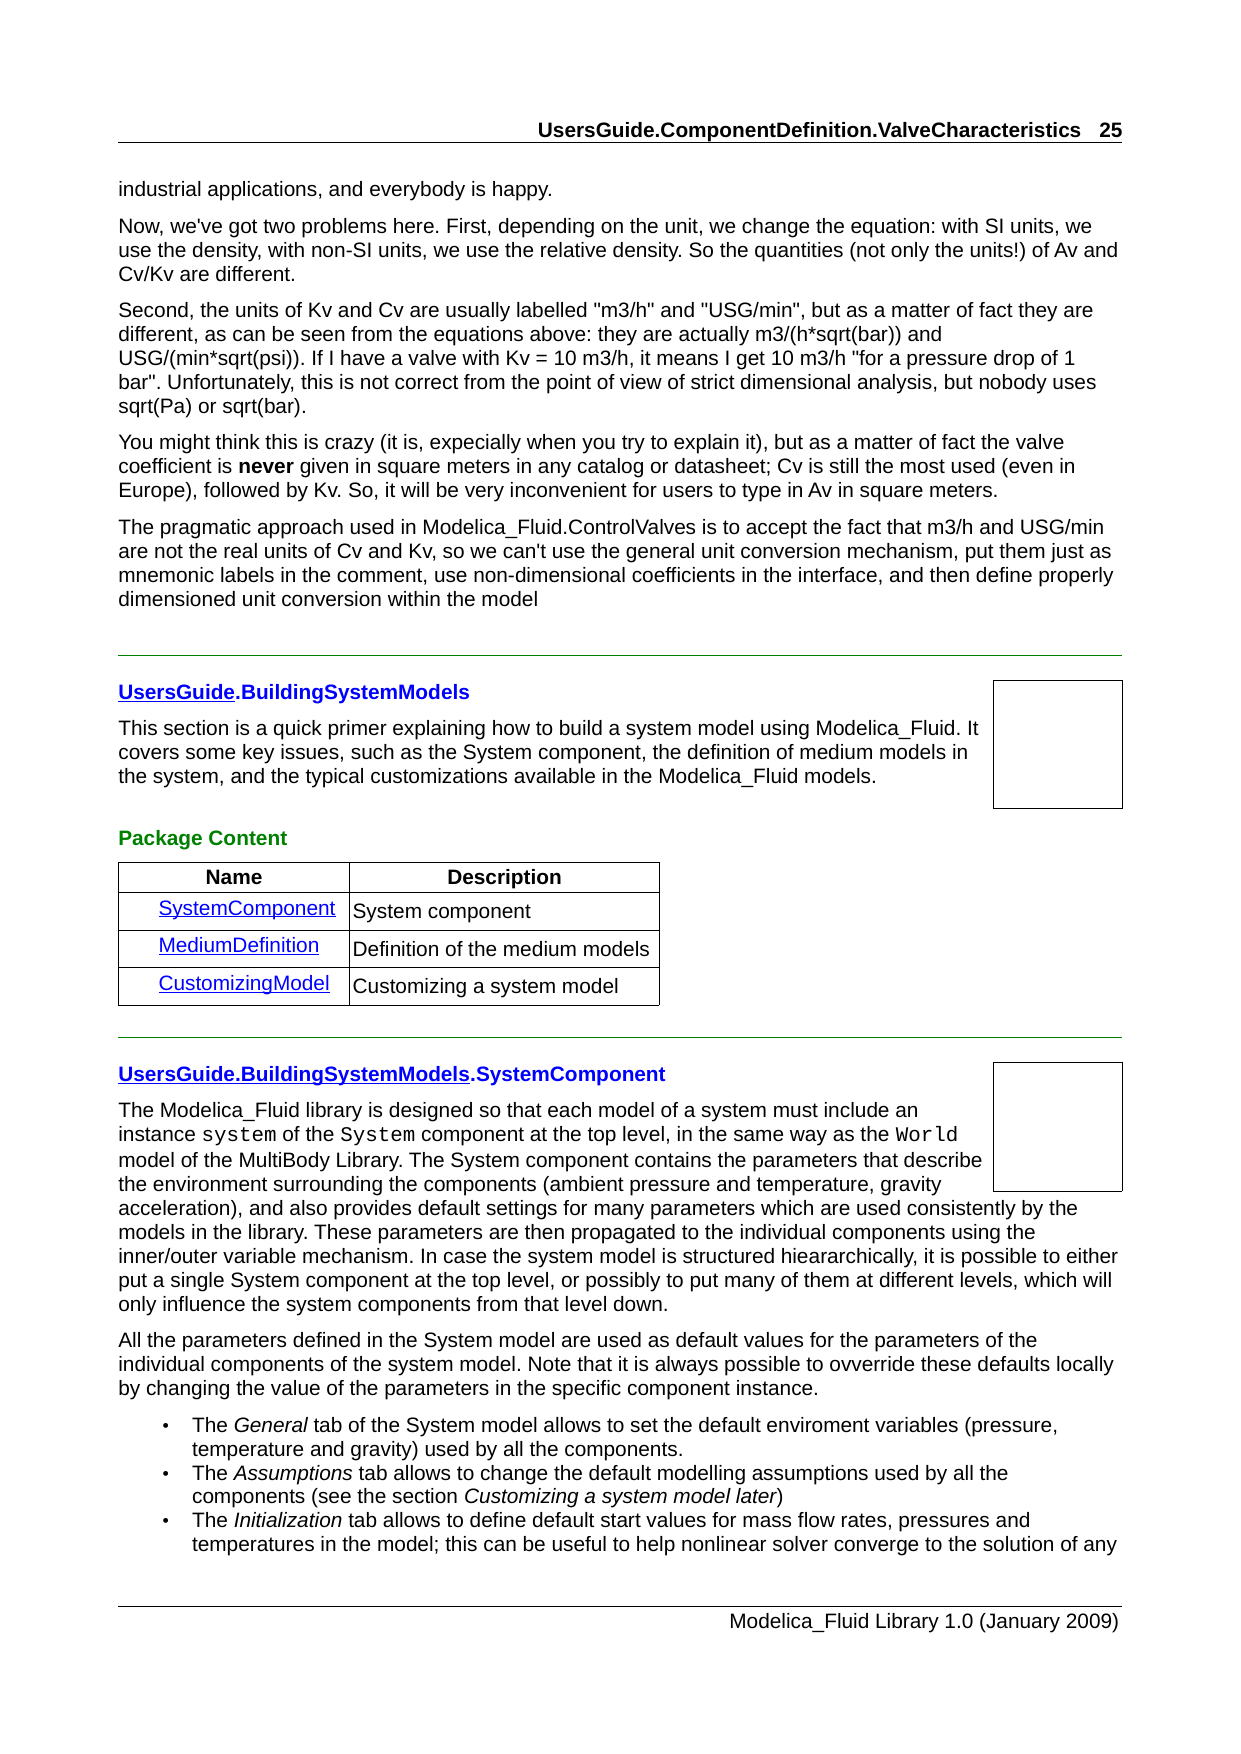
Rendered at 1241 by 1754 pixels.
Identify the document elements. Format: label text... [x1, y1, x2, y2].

subtitle [994, 1063, 1122, 1086]
table_cell Definition of the medium models [350, 931, 659, 967]
list The General tab of the System model allows to set the default enviroment variables (pressure, temperature and gravity) used by all the components. [162, 1412, 1122, 1460]
text [994, 716, 1122, 788]
subtitle Package Content [118, 825, 1122, 849]
text Now, we've got two problems here. First, depending on the unit, we change the equation: with SI units, we use the density, with non-SI units, we use the relative density. So the quantities (not only the units!) of Av and Cv/Kv are different. [118, 213, 1122, 285]
text The Modelica_Fluid library is designed so that each model of a system must include an instance system of the System component at the top level, in the same way as the World model of the MultiBody Library. The System component contains the parameters that describe the environment surrounding the components (ambient pressure and temperature, gravity acceleration), and also provides default settings for many parameters which are used consistently by the models in the library. These parameters are then propagated to the individual components using the inner/outer variable mechanism. In case the system model is structured hieararchically, it is possible to either put a single System component at the top level, or possibly to put many of them at different levels, which will only influence the system components from that level down. [118, 1098, 1122, 1316]
text All the parameters defined in the System model are used as default values for the parameters of the individual components of the system model. Note that it is always possible to ovverride these defaults locally by changing the value of the parameters in the specific component instance. [118, 1328, 1122, 1400]
table_header Name [119, 863, 349, 892]
text Second, the units of Kv and Cv are usually labelled "m3/h" and "USG/min", but as a matter of fact they are different, as can be seen from the equations above: they are actually m3/(h*sqrt(bar)) and USG/(min*sqrt(psi)). If I have a valve with Kv = 10 m3/h, it means I get 10 m3/h "for a pressure drop of 1 bar". Unfortunately, this is not correct from the point of view of strict dimensional analysis, but nobody uses sqrt(Pa) or sqrt(bar). [118, 298, 1122, 418]
text The pragmatic approach used in Modelica_Fluid.ControlValves is to accept the fact that m3/h and USG/min are not the real units of Cv and Kv, so we can't use the general unit conversion mechanism, put them just as mnemonic labels in the comment, use non-dimensional coefficients in the interface, and then define properly dimensioned unit conversion within the model [118, 514, 1122, 610]
text This section is a quick primer explaining how to build a system model using Modelica_Fluid. It covers some key issues, such as the System component, the definition of medium models in the system, and the typical customizations available in the Modelica_Fluid models. [118, 716, 993, 788]
table_cell CustomizingModel [119, 968, 349, 1005]
table_cell System component [350, 893, 659, 930]
table_header Description [350, 863, 659, 892]
table_cell SystemComponent [119, 893, 349, 930]
subtitle UsersGuide.BuildingSystemModels.SystemComponent [118, 1062, 993, 1086]
text You might think this is crazy (it is, expecially when you try to explain it), but as a matter of fact the valve coefficient is never given in square meters in any catalog or datasheet; Cv is still the most used (even in Europe), followed by Kv. So, it will be very inconvenient for users to type in Av in square meters. [118, 430, 1122, 502]
table_cell Customizing a system model [350, 968, 659, 1005]
subtitle UsersGuide.BuildingSystemModels [118, 679, 1122, 703]
list The Initialization tab allows to define default start values for mass flow rates, pressures and temperatures in the model; this can be useful to help nonlinear solver converge to the solution of any [162, 1508, 1122, 1556]
table_cell MediumDefinition [119, 931, 349, 967]
list The Assumptions tab allows to change the default modelling assumptions used by all the components (see the section Customizing a system model later) [162, 1460, 1122, 1508]
text industrial applications, and everybody is happy. [118, 177, 1122, 201]
